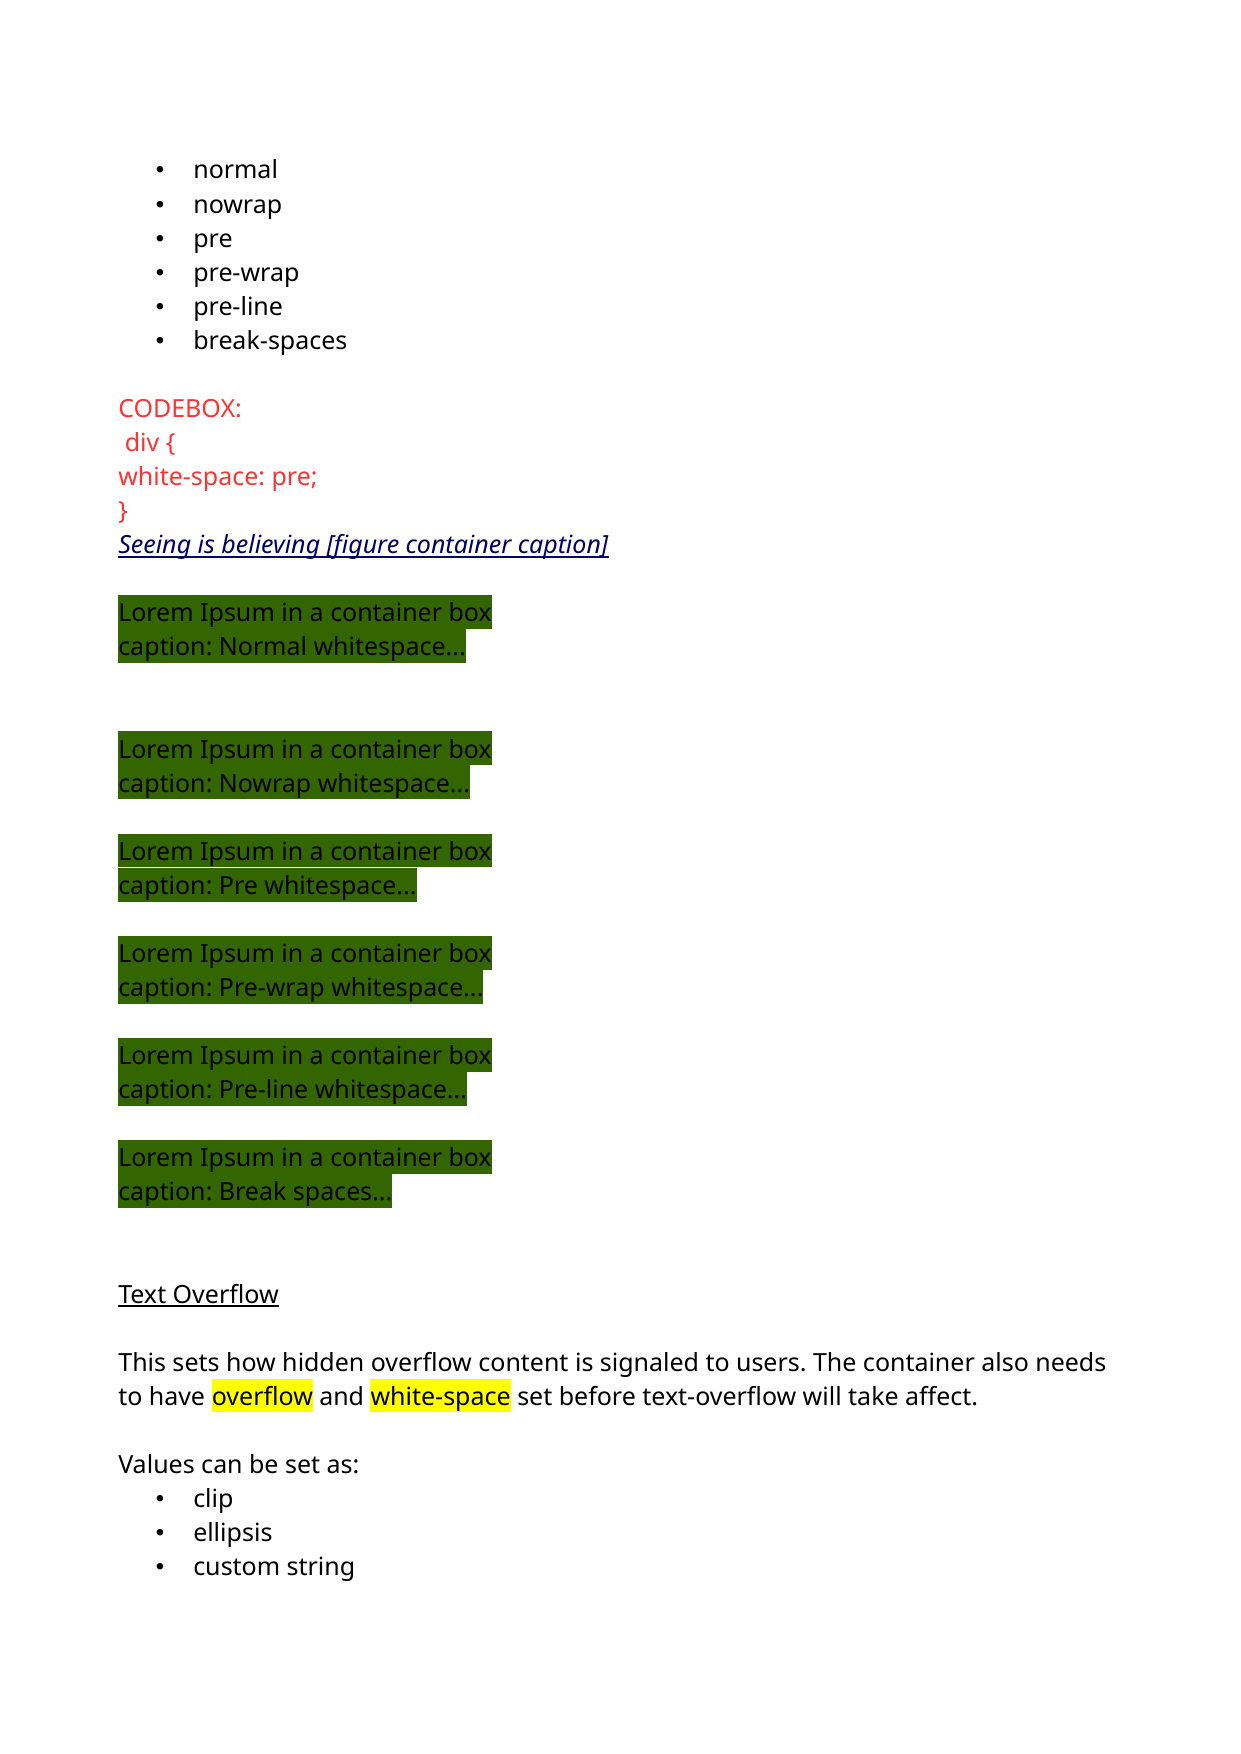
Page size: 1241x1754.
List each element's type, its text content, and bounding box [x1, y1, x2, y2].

list break-spaces [156, 322, 1122, 357]
text Lorem Ipsum in a container box [118, 731, 1122, 765]
list pre-line [156, 288, 1122, 322]
text Lorem Ipsum in a container box [118, 833, 1122, 867]
text Seeing is believing [figure container caption] [118, 527, 1122, 561]
list clip [156, 1481, 1122, 1515]
list custom string [156, 1549, 1122, 1583]
text This sets how hidden overflow content is signaled to users. The container also needs to have overflow and white-space set before text-overflow will take affect. [118, 1344, 1122, 1412]
list nowrap [156, 186, 1122, 220]
list ellipsis [156, 1515, 1122, 1549]
list normal [156, 152, 1122, 186]
text caption: Pre-wrap whitespace... [118, 970, 1122, 1004]
list pre-wrap [156, 254, 1122, 288]
text } [118, 493, 1122, 527]
text caption: Break spaces... [118, 1174, 1122, 1208]
text Text Overflow [118, 1276, 1122, 1310]
text caption: Normal whitespace... [118, 629, 1122, 663]
list pre [156, 220, 1122, 254]
text caption: Pre-line whitespace... [118, 1072, 1122, 1106]
text Lorem Ipsum in a container box [118, 595, 1122, 629]
text Lorem Ipsum in a container box [118, 936, 1122, 970]
text Values can be set as: [118, 1447, 1122, 1481]
text Lorem Ipsum in a container box [118, 1038, 1122, 1072]
text caption: Pre whitespace... [118, 867, 1122, 902]
text caption: Nowrap whitespace... [118, 765, 1122, 799]
text white-space: pre; [118, 459, 1122, 493]
text div { [118, 425, 1122, 459]
text CODEBOX: [118, 391, 1122, 425]
text Lorem Ipsum in a container box [118, 1140, 1122, 1174]
